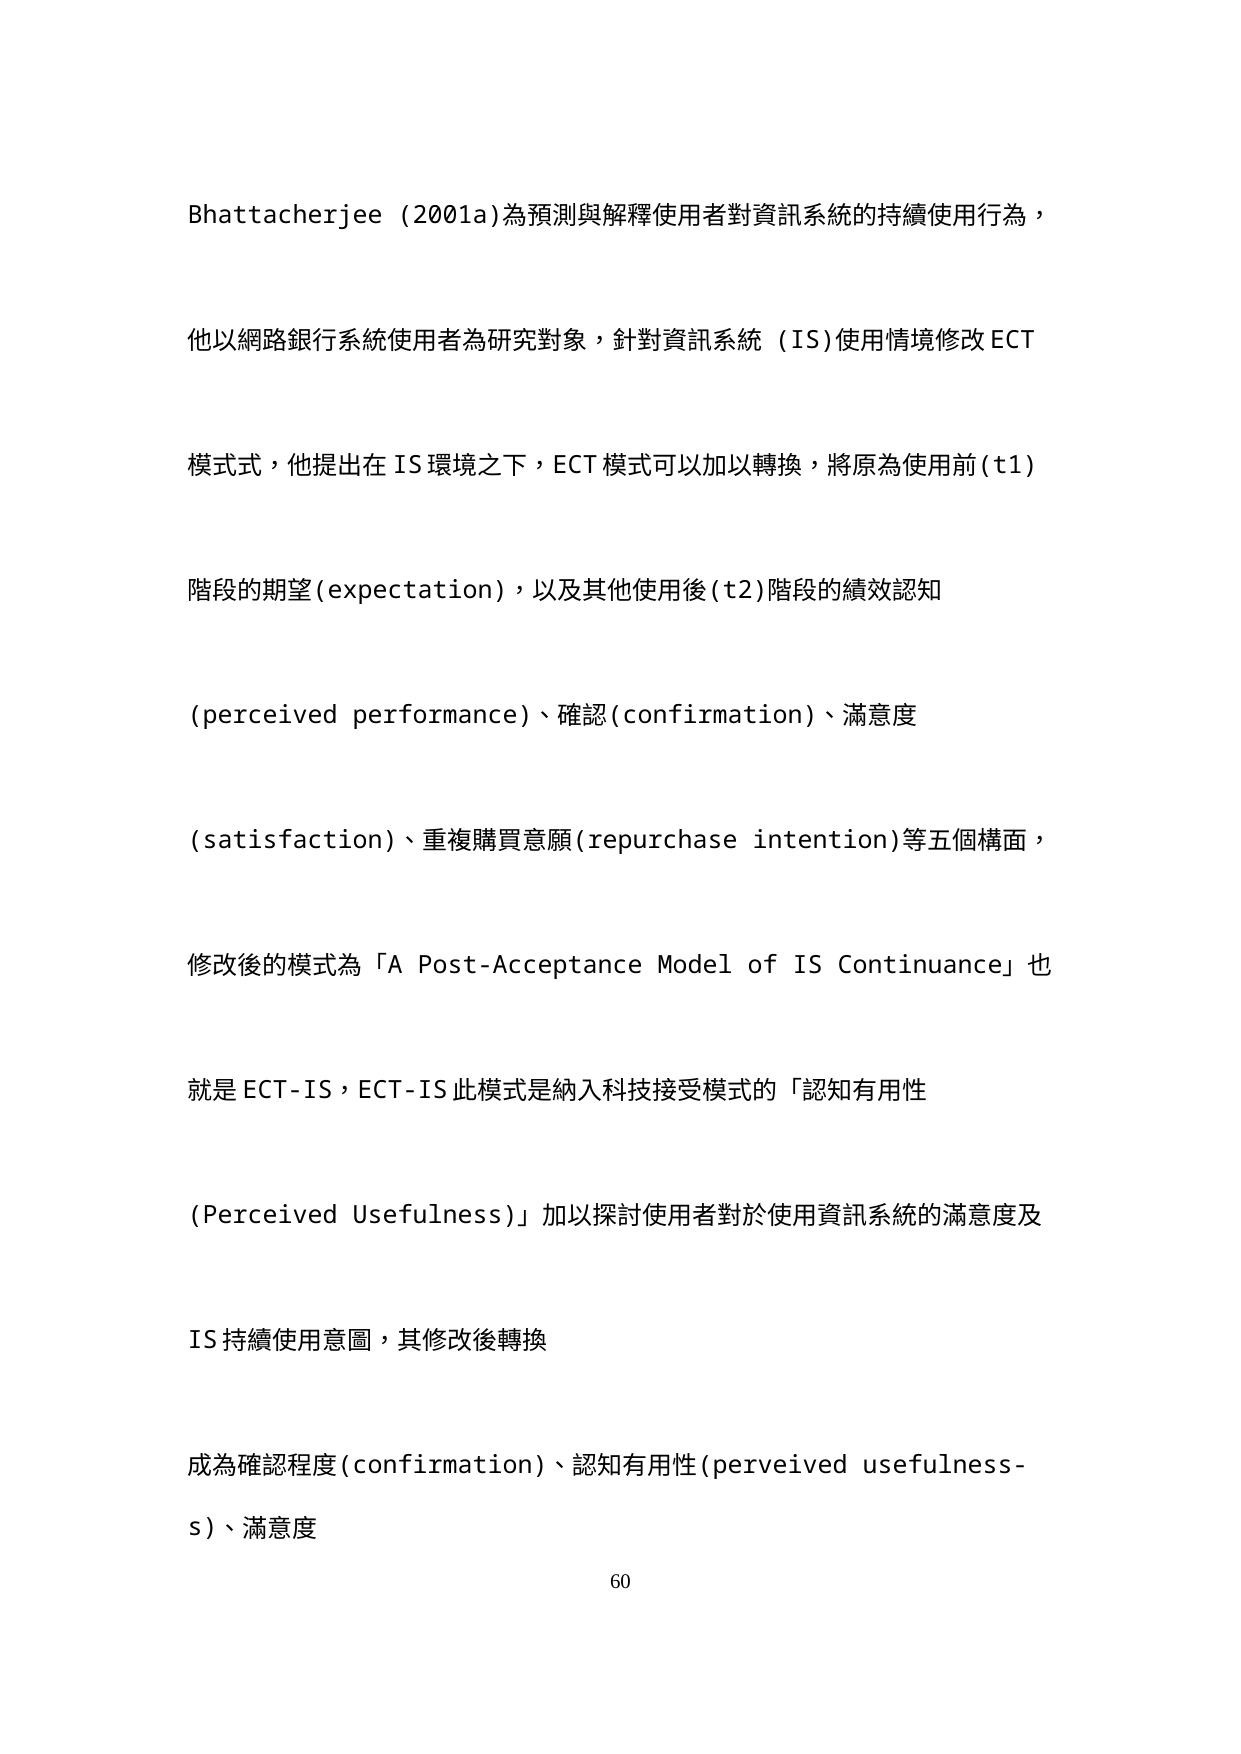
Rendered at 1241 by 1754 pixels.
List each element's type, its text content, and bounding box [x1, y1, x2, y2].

text 成為確認程度(confirmation)、認知有用性(perveived usefulness-s)、滿意度 [187, 1422, 1053, 1547]
text Bhattacherjee (2001a)為預測與解釋使用者對資訊系統的持續使用行為，他以網路銀行系統使用者為研究對象，針對資訊系統 (IS)使用情境修改ECT模式式，他提出在IS環境之下，ECT模式可以加以轉換，將原為使用前(t1)階段的期望(expectation)，以及其他使用後(t2)階段的績效認知(perceived performance)、確認(confirmation)、滿意度(satisfaction)、重複購買意願(repurchase intention)等五個構面，修改後的模式為「A Post-Acceptance Model of IS Continuance」也就是ECT-IS，ECT-IS此模式是納入科技接受模式的「認知有用性(Perceived Usefulness)」加以探討使用者對於使用資訊系統的滿意度及IS持續使用意圖，其修改後轉換 [187, 172, 1053, 1359]
